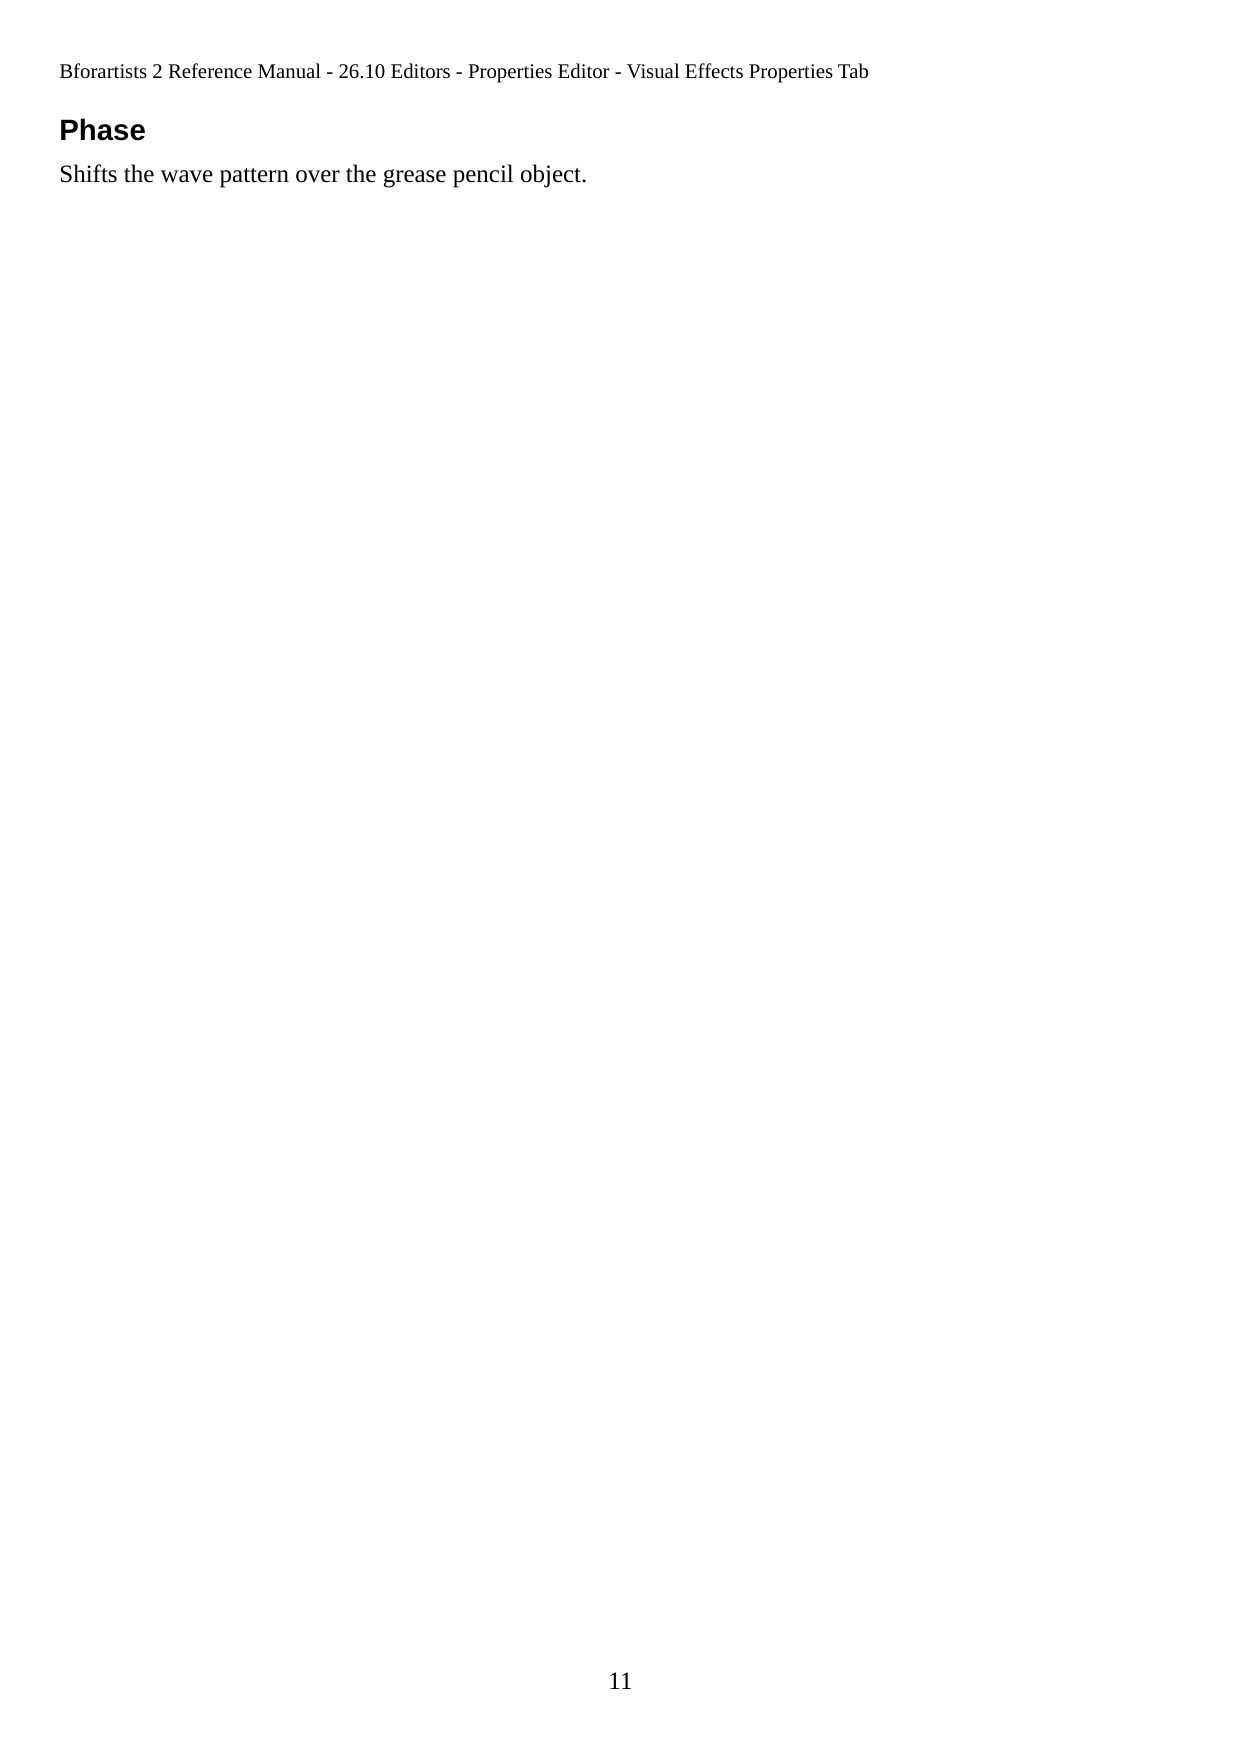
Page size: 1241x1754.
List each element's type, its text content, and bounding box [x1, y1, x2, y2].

text Shifts the wave pattern over the grease pencil object. [59, 159, 1181, 188]
subtitle Phase [59, 113, 1181, 146]
